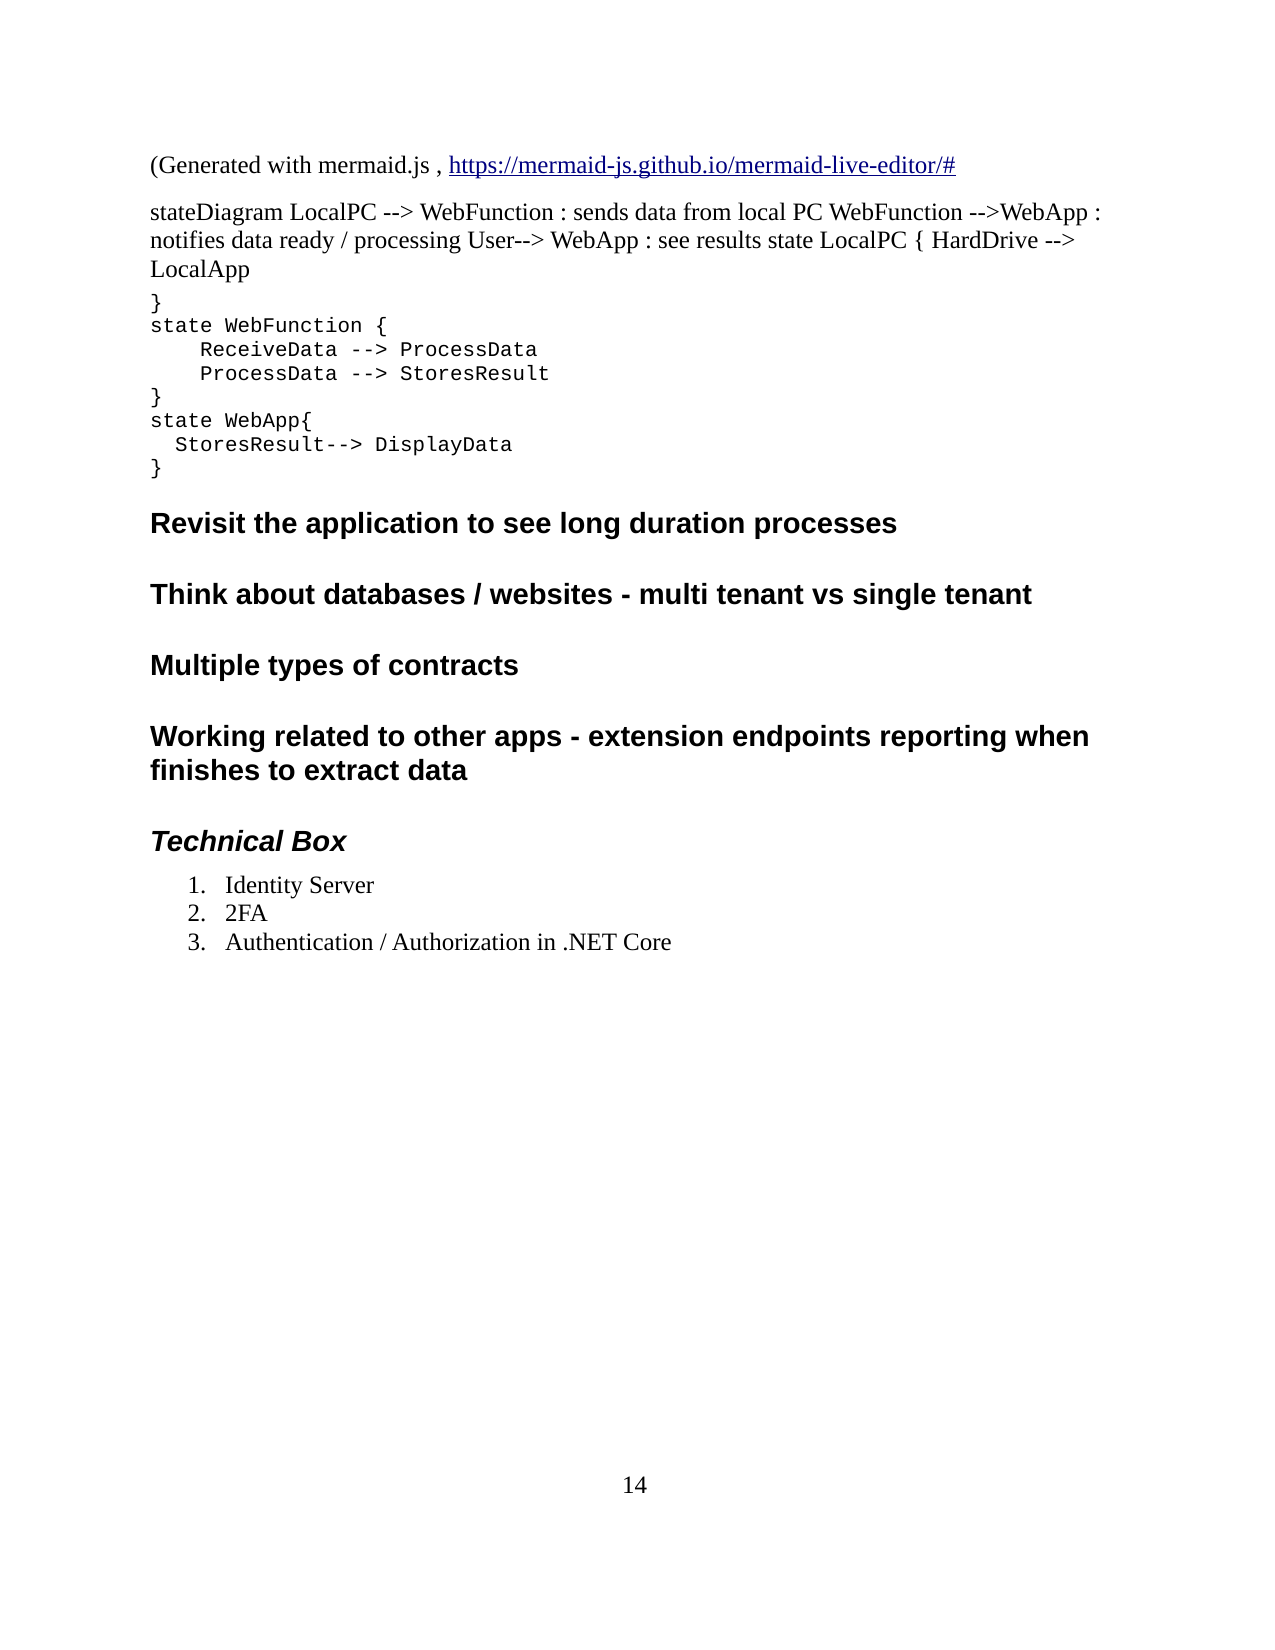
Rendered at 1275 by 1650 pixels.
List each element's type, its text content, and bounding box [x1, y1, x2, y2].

text state WebApp{ [150, 410, 1125, 434]
text } [150, 292, 1125, 316]
list Authentication / Authorization in .NET Core [187, 927, 1125, 956]
subtitle Working related to other apps - extension endpoints reporting when finishes to extract data [150, 719, 1125, 786]
subtitle Technical Box [150, 824, 1125, 857]
text ReceiveData --> ProcessData [150, 339, 1125, 363]
text state WebFunction { [150, 316, 1125, 339]
subtitle Think about databases / websites - multi tenant vs single tenant [150, 577, 1125, 611]
text } [150, 386, 1125, 410]
text (Generated with mermaid.js , https://mermaid-js.github.io/mermaid-live-editor/# [150, 150, 1125, 179]
list Identity Server [187, 870, 1125, 898]
subtitle Revisit the application to see long duration processes [150, 506, 1125, 539]
text stateDiagram LocalPC --> WebFunction : sends data from local PC WebFunction -->WebApp : notifies data ready / processing User--> WebApp : see results state LocalPC { HardDrive --> LocalApp [150, 197, 1125, 283]
text } [150, 457, 1125, 481]
text StoresResult--> DisplayData [150, 434, 1125, 457]
list 2FA [187, 898, 1125, 927]
subtitle Multiple types of contracts [150, 648, 1125, 682]
text ProcessData --> StoresResult [150, 363, 1125, 386]
